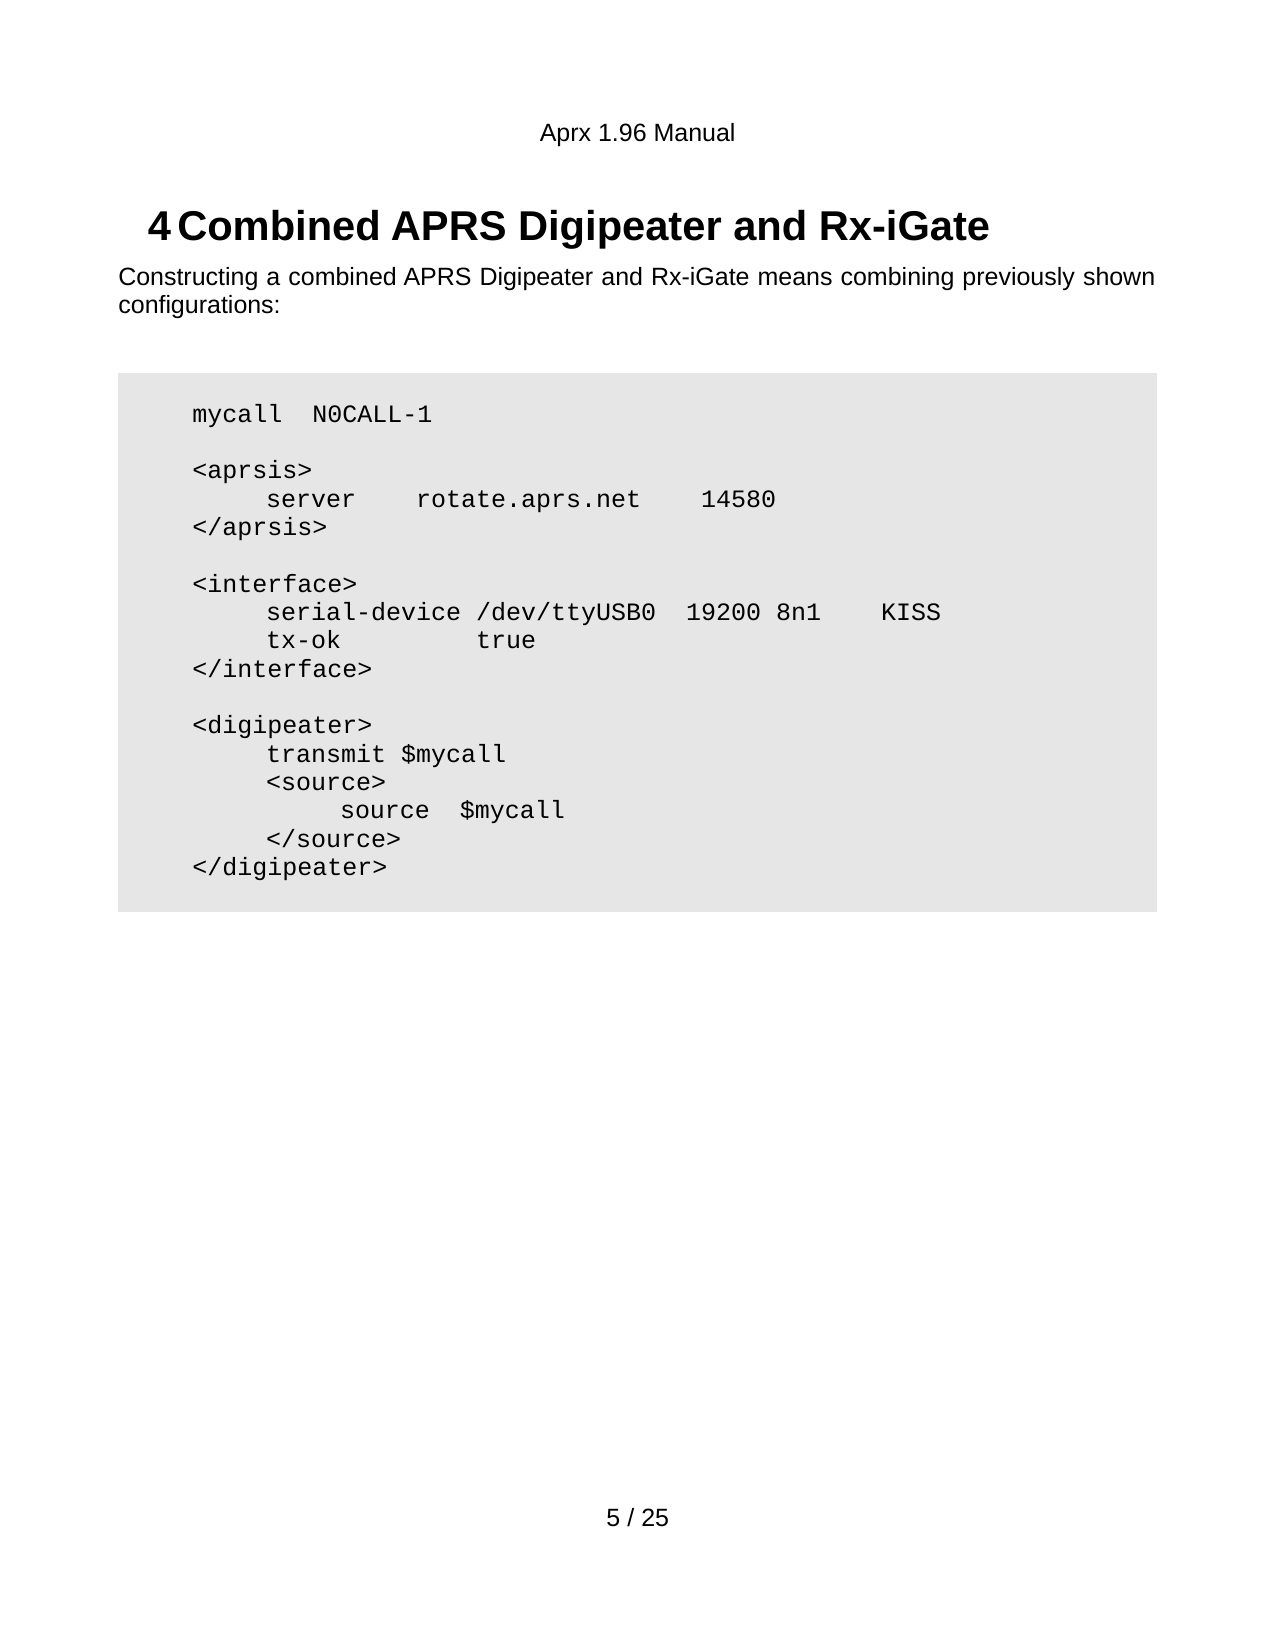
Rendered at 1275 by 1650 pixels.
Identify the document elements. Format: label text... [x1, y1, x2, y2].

text Constructing a combined APRS Digipeater and Rx-iGate means combining previously shown configurations: [118, 262, 1157, 319]
text </digipeater> [118, 855, 1157, 883]
text transmit $mycall [118, 741, 1157, 770]
text </interface> [118, 656, 1157, 685]
text source $mycall [118, 798, 1157, 826]
text serial-device /dev/ttyUSB0 19200 8n1 KISS [118, 600, 1157, 628]
text tx-ok true [118, 628, 1157, 656]
text mycall N0CALL-1 [118, 401, 1157, 430]
text <aprsis> [118, 458, 1157, 486]
text <digipeater> [118, 713, 1157, 741]
text </aprsis> [118, 515, 1157, 543]
text </source> [118, 826, 1157, 855]
text <interface> [118, 571, 1157, 600]
text <source> [118, 770, 1157, 798]
subtitle Combined APRS Digipeater and Rx-iGate [148, 201, 1157, 249]
text server rotate.aprs.net 14580 [118, 486, 1157, 515]
